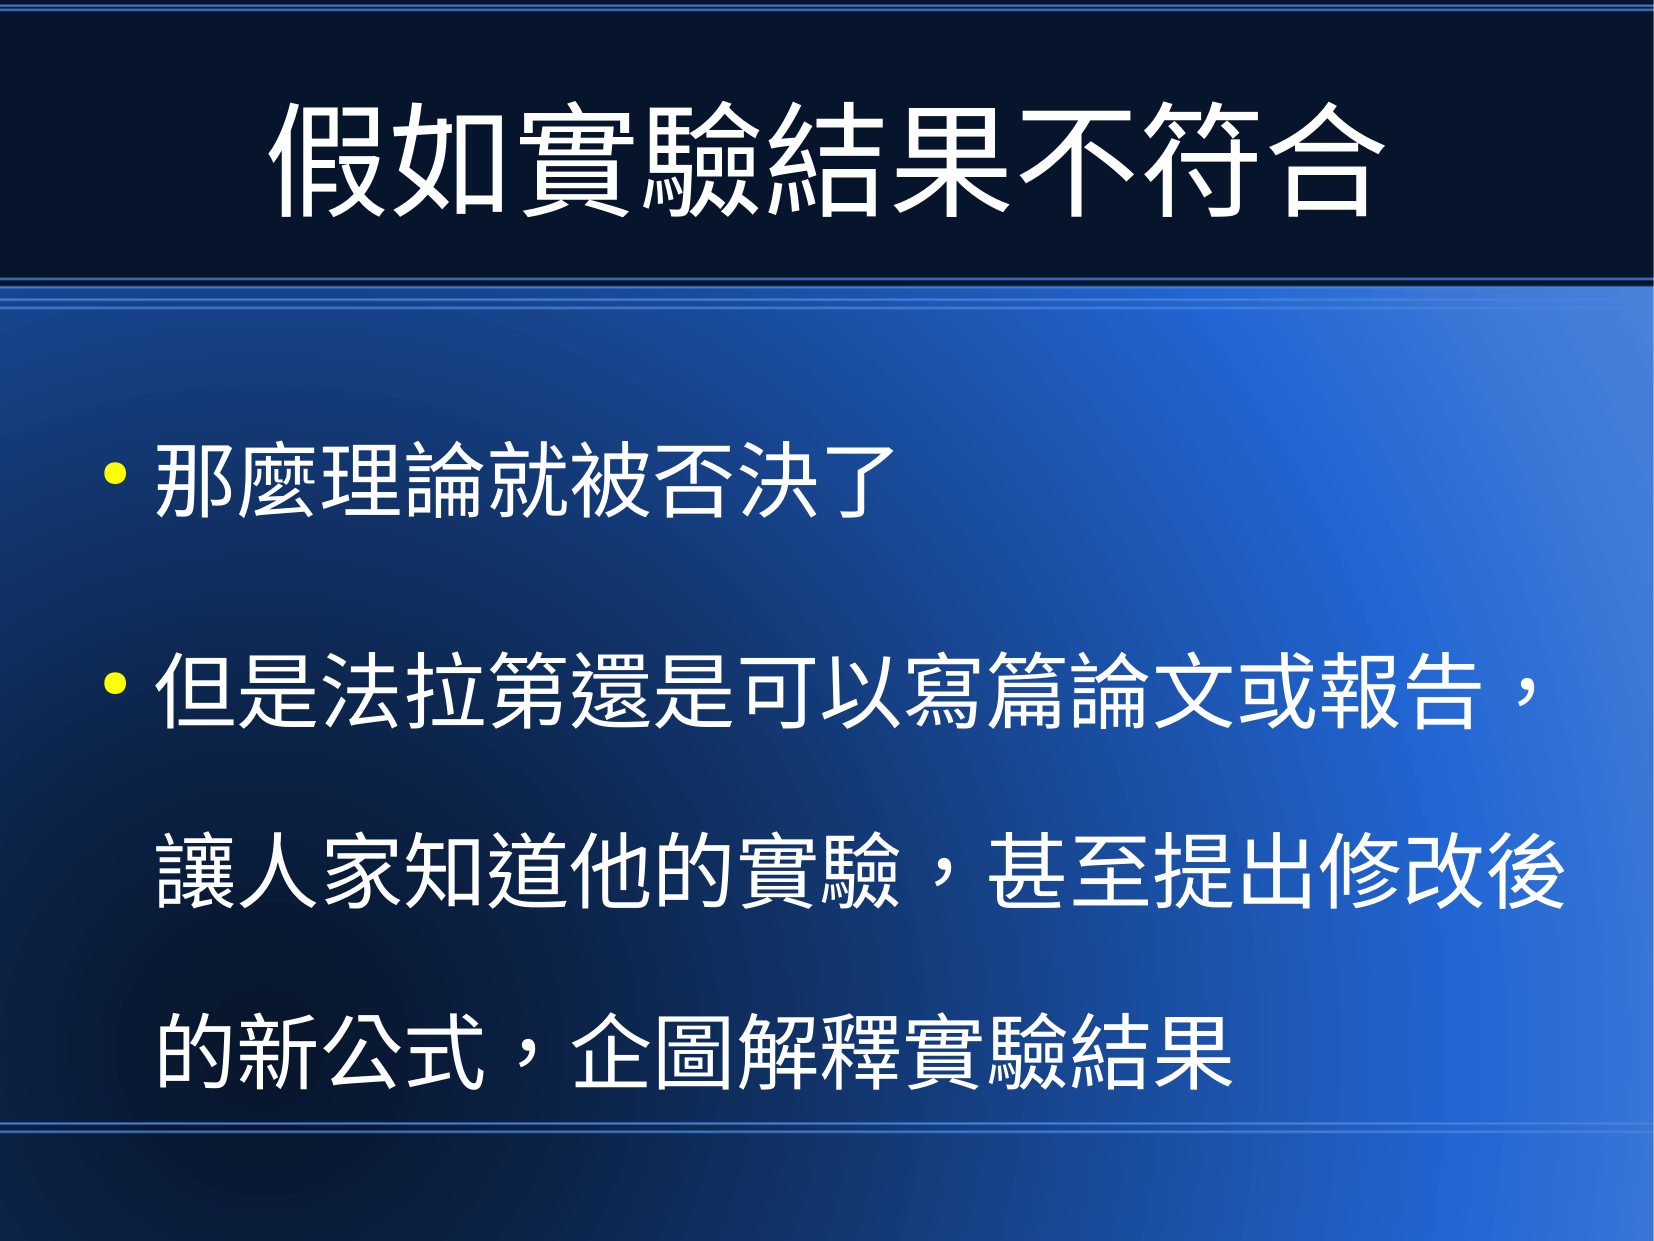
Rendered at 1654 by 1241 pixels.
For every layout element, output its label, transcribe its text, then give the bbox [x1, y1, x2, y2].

list 那麼理論就被否決了 但是法拉第還是可以寫篇論文或報告，讓人家知道他的實驗，甚至提出修改後的新公式，企圖解釋實驗結果 [82, 355, 1571, 1241]
picture [0, 0, 1654, 1241]
title 假如實驗結果不符合 [82, 49, 1571, 257]
